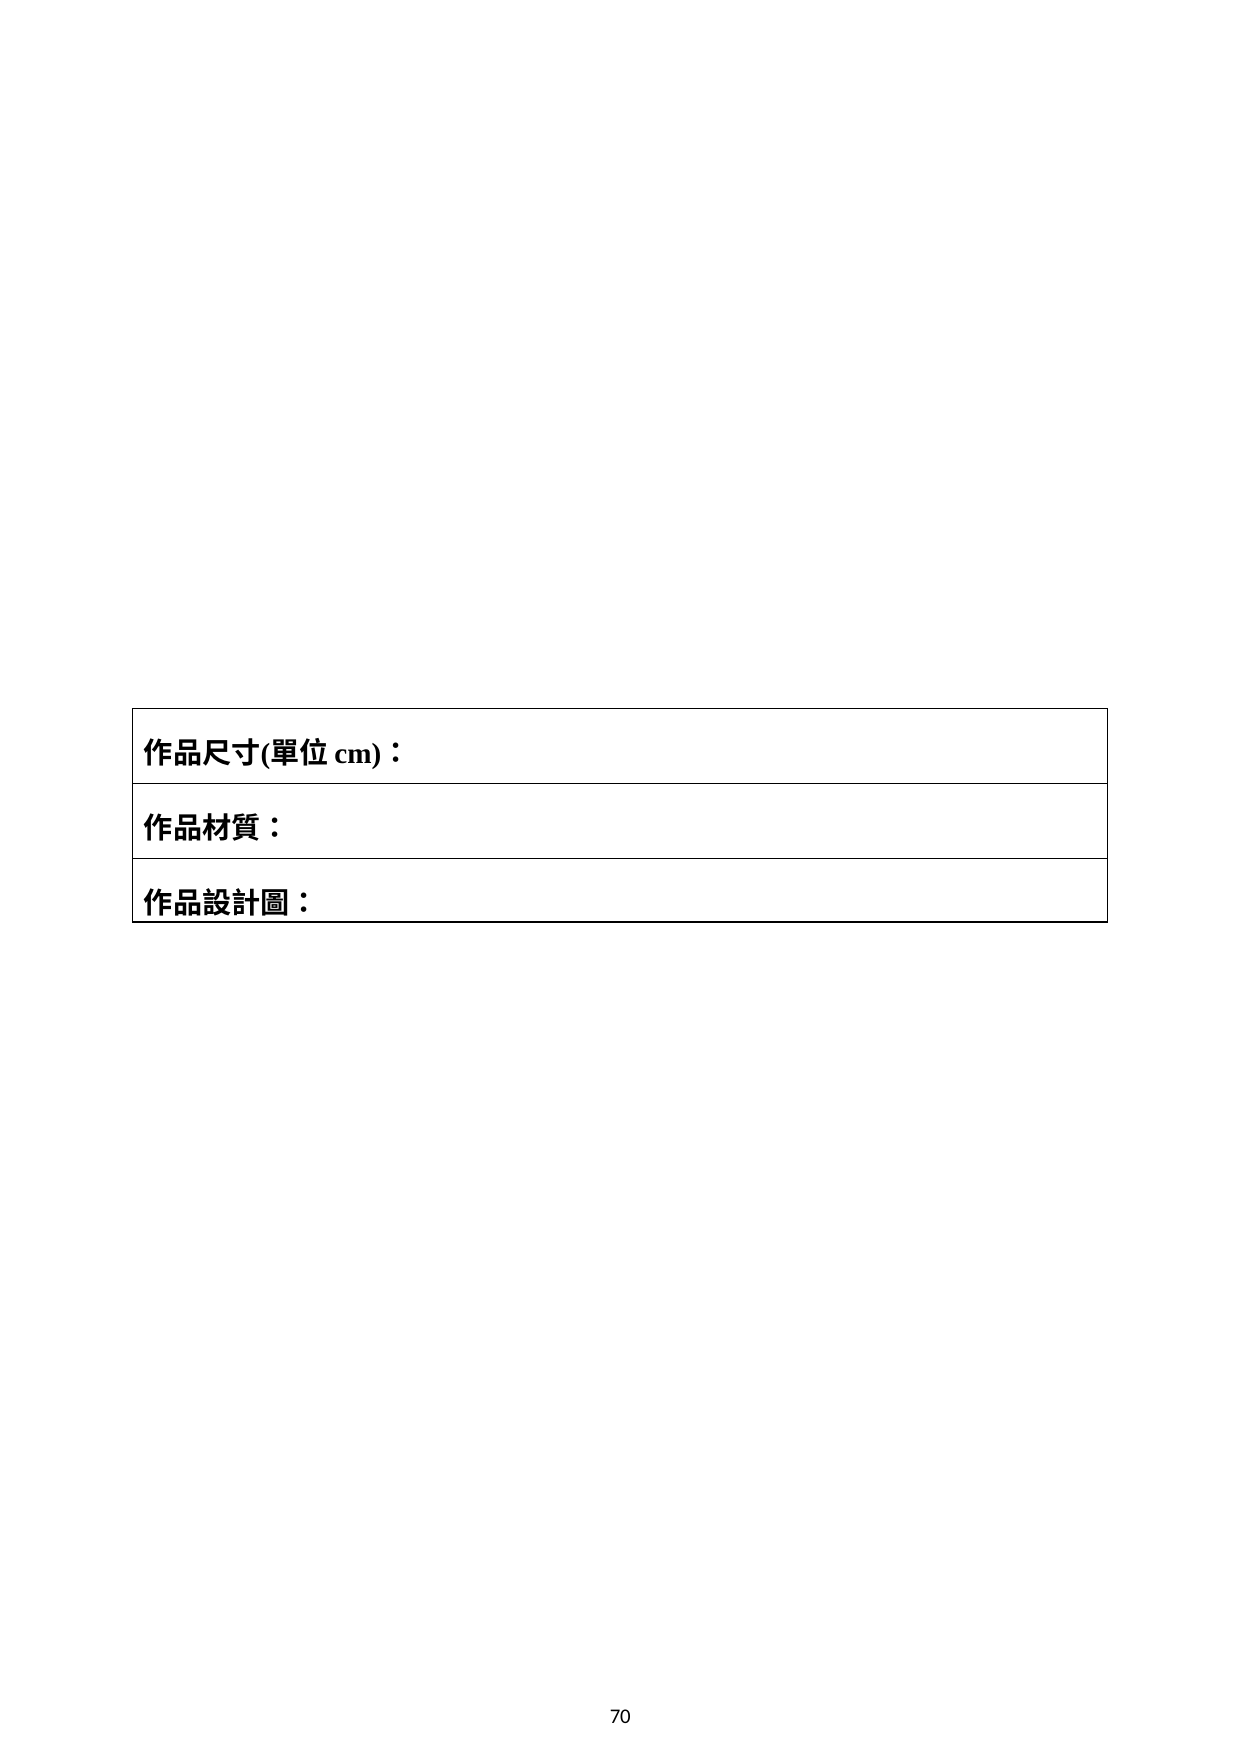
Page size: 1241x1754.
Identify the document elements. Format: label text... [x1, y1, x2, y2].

table_cell 作品尺寸(單位cm)： [133, 709, 1107, 783]
table_cell 作品材質： [133, 784, 1107, 858]
table_cell 作品設計圖： [133, 859, 1107, 921]
